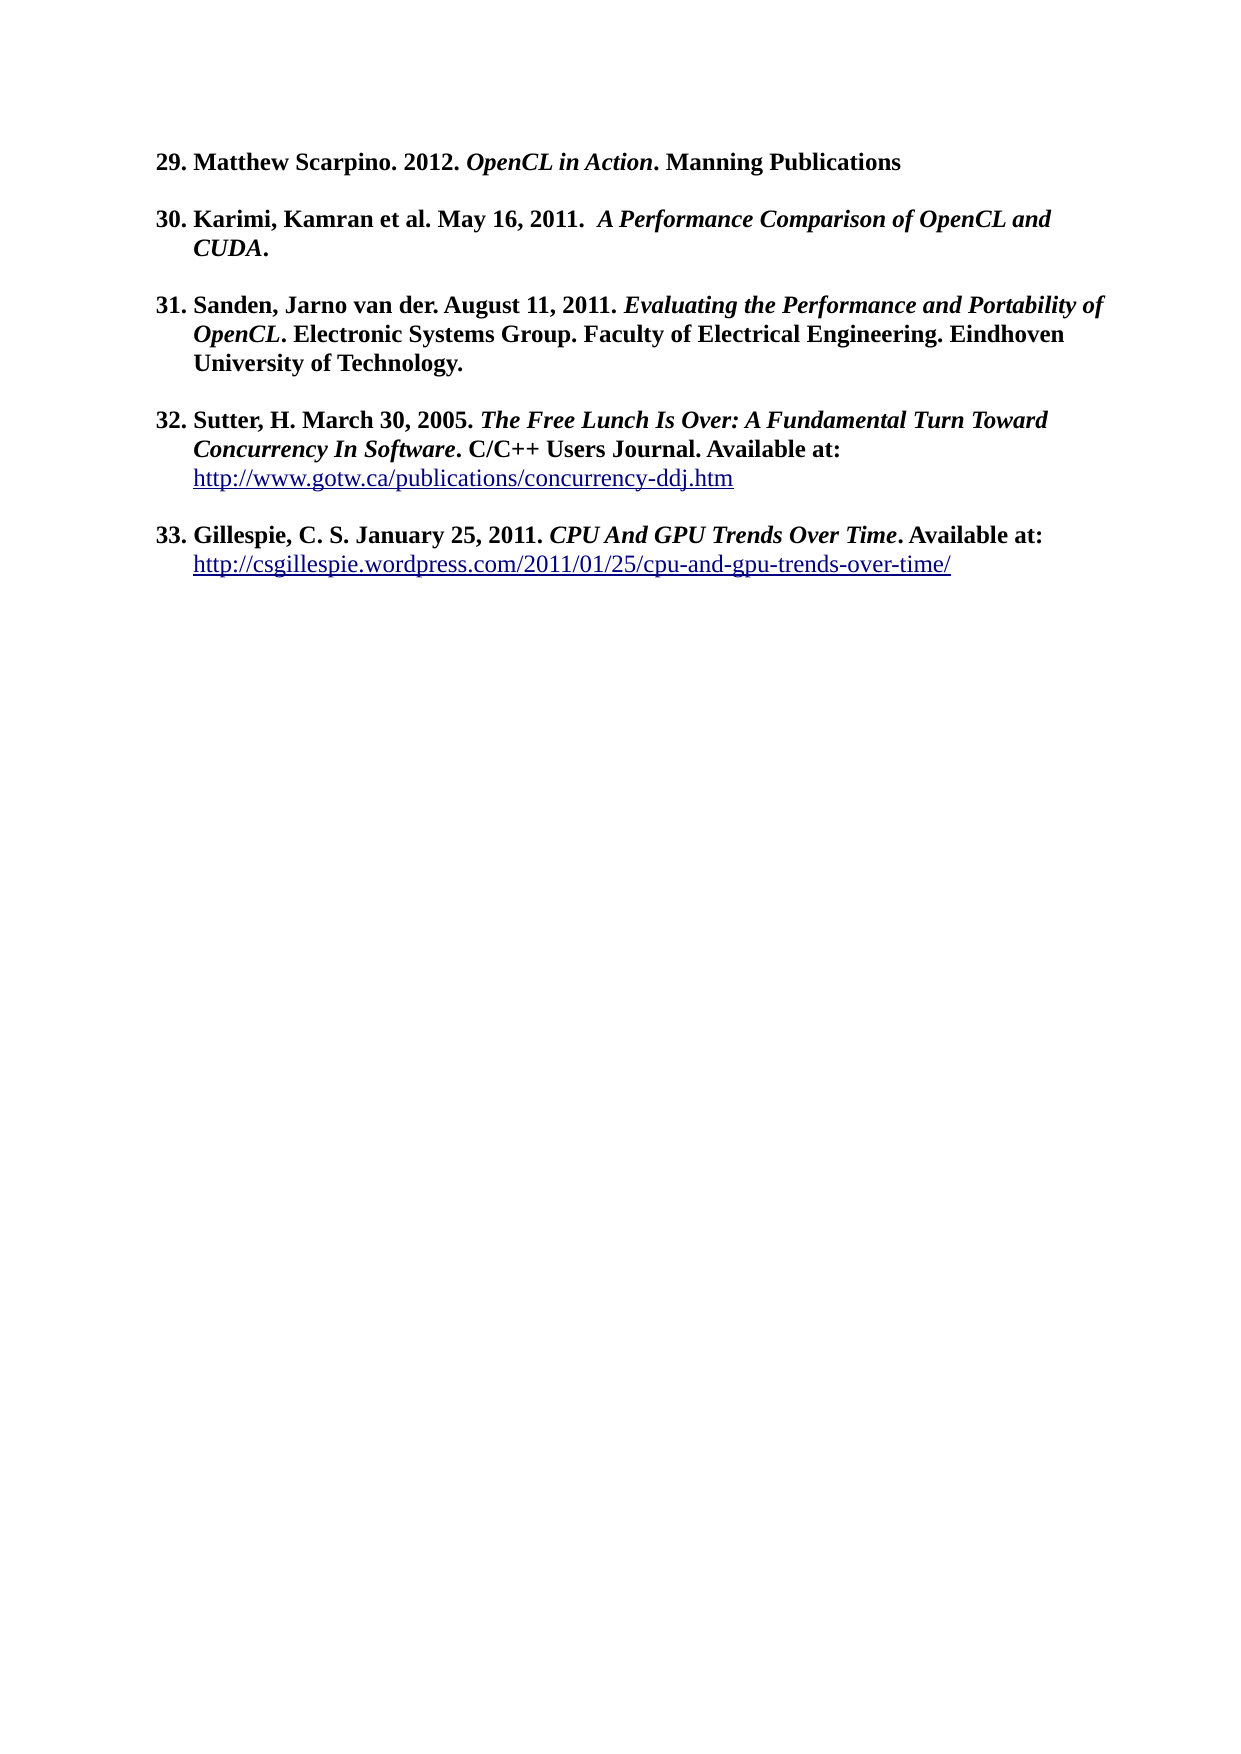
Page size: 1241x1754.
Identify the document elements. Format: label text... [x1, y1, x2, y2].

list Gillespie, C. S. January 25, 2011. CPU And GPU Trends Over Time. Available at: http://csgillespie.wordpress.com/2011/01/25/cpu-and-gpu-trends-over-time/ [156, 521, 1122, 578]
list Karimi, Kamran et al. May 16, 2011. A Performance Comparison of OpenCL and CUDA. [156, 204, 1122, 262]
list Sanden, Jarno van der. August 11, 2011. Evaluating the Performance and Portability of OpenCL. Electronic Systems Group. Faculty of Electrical Engineering. Eindhoven University of Technology. [156, 291, 1122, 377]
list Matthew Scarpino. 2012. OpenCL in Action. Manning Publications [156, 147, 1122, 176]
list Sutter, H. March 30, 2005. The Free Lunch Is Over: A Fundamental Turn Toward Concurrency In Software. C/C++ Users Journal. Available at: http://www.gotw.ca/publications/concurrency-ddj.htm [156, 406, 1122, 492]
